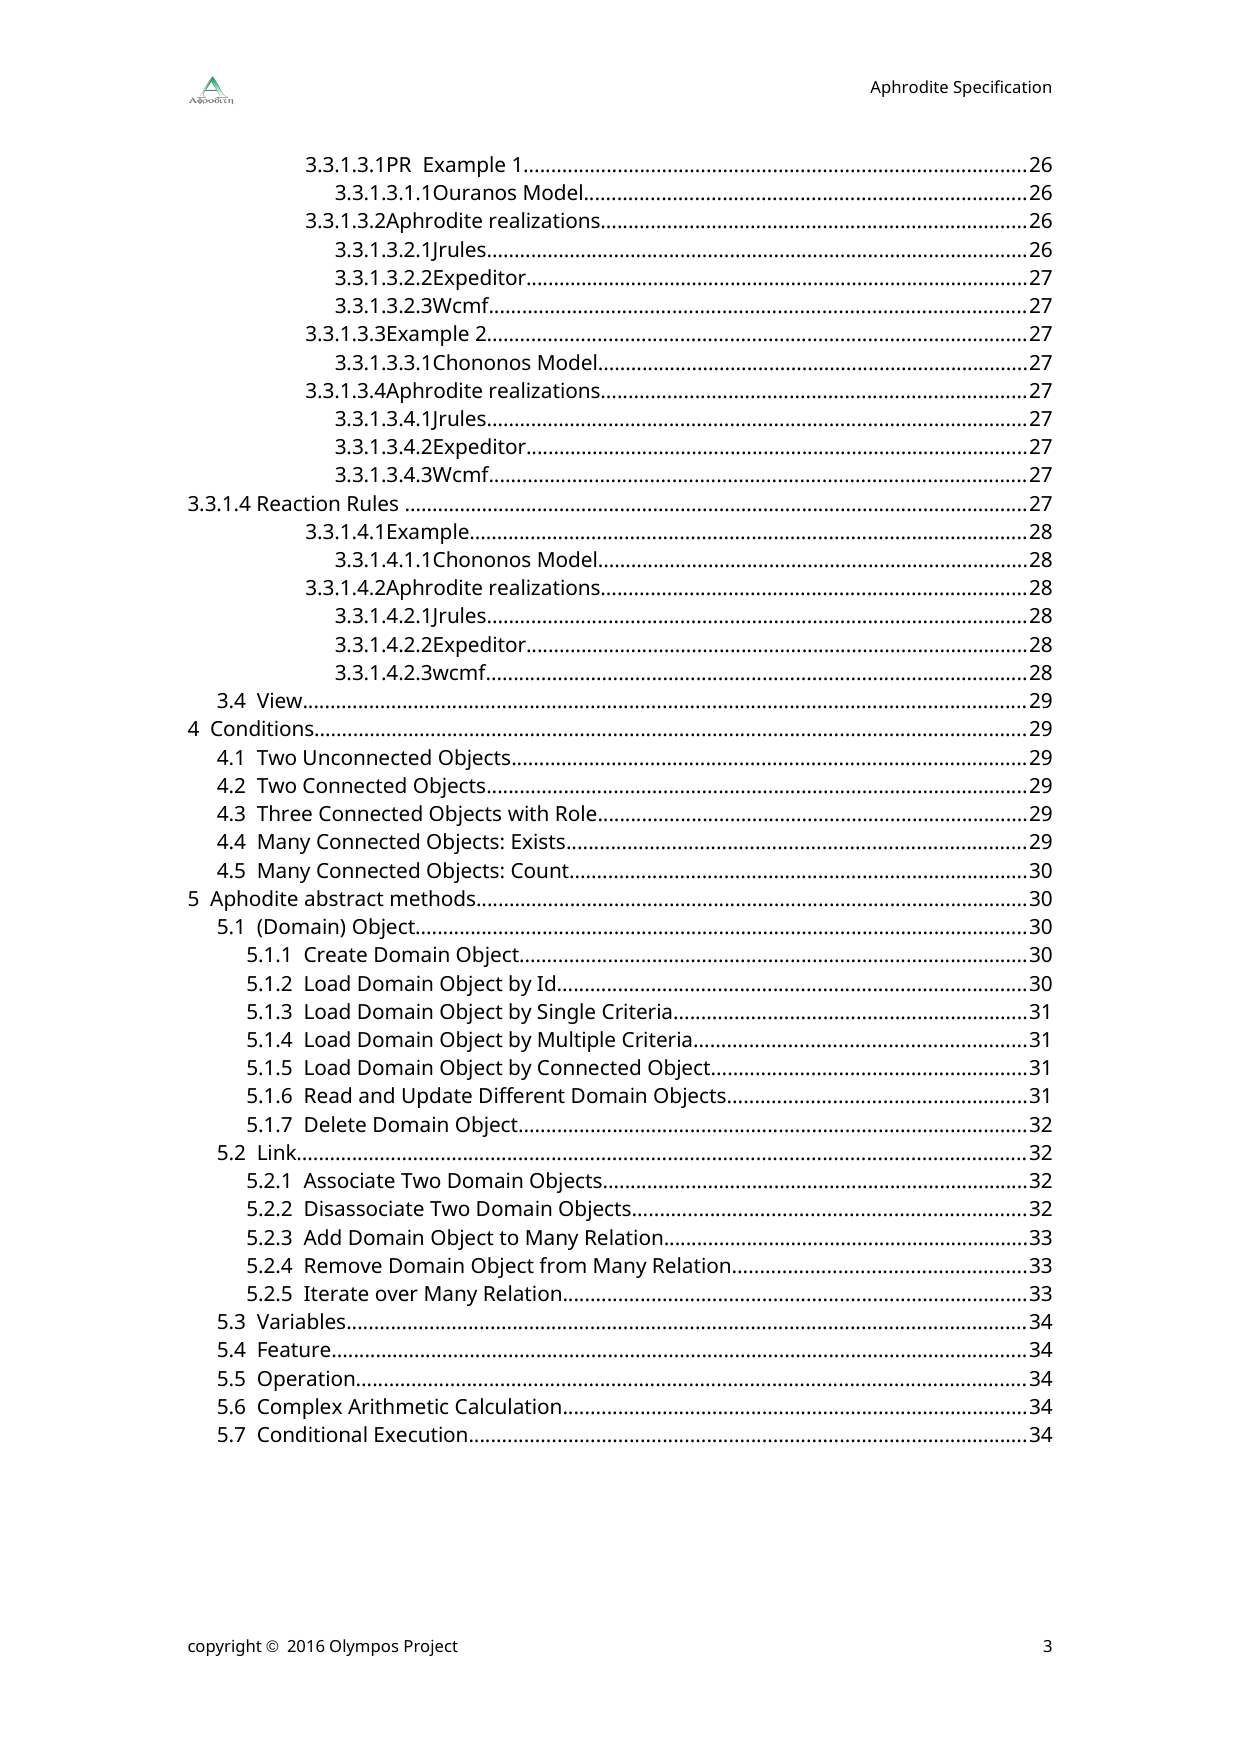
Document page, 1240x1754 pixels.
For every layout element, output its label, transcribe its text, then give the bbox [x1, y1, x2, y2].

text 3.3.1.3.2.2Expeditor 27 [334, 263, 1052, 291]
text 5.2.1 Associate Two Domain Objects 32 [246, 1166, 1052, 1194]
text 5.1.7 Delete Domain Object 32 [246, 1110, 1052, 1138]
text 5.2.5 Iterate over Many Relation 33 [246, 1279, 1052, 1307]
text 5.2.3 Add Domain Object to Many Relation 33 [246, 1223, 1052, 1251]
text 5.1.2 Load Domain Object by Id 30 [246, 969, 1052, 997]
text 4.4 Many Connected Objects: Exists 29 [217, 827, 1052, 856]
text 4.1 Two Unconnected Objects 29 [217, 743, 1052, 771]
text 5 Aphodite abstract methods 30 [187, 884, 1052, 912]
text 5.1.5 Load Domain Object by Connected Object 31 [246, 1053, 1052, 1082]
text 5.2.2 Disassociate Two Domain Objects 32 [246, 1194, 1052, 1223]
text 5.1.4 Load Domain Object by Multiple Criteria 31 [246, 1025, 1052, 1053]
text 3.3.1.3.2Aphrodite realizations 26 [305, 206, 1052, 235]
text 5.1 (Domain) Object 30 [217, 912, 1052, 940]
text 5.6 Complex Arithmetic Calculation 34 [217, 1392, 1052, 1420]
text 5.4 Feature 34 [217, 1336, 1052, 1364]
text 3.3.1.4.2.1Jrules 28 [334, 602, 1052, 630]
text 5.2 Link 32 [217, 1138, 1052, 1166]
text 3.4 View 29 [217, 686, 1052, 714]
text 3.3.1.3.1PR Example 1 26 [305, 150, 1052, 178]
text 3.3.1.3.3.1Chononos Model 27 [334, 348, 1052, 376]
text 3.3.1.4.2.2Expeditor 28 [334, 630, 1052, 658]
text 3.3.1.3.1.1Ouranos Model 26 [334, 178, 1052, 206]
text 3.3.1.4.2Aphrodite realizations 28 [305, 573, 1052, 602]
text 3.3.1.3.3Example 2 27 [305, 319, 1052, 348]
text 4 Conditions 29 [187, 714, 1052, 743]
text 3.3.1.3.4Aphrodite realizations 27 [305, 376, 1052, 404]
text 5.5 Operation 34 [217, 1364, 1052, 1392]
text 4.3 Three Connected Objects with Role 29 [217, 799, 1052, 827]
text 3.3.1.3.2.1Jrules 26 [334, 235, 1052, 263]
text 3.3.1.3.4.3Wcmf 27 [334, 461, 1052, 489]
text 5.1.1 Create Domain Object 30 [246, 940, 1052, 969]
text 3.3.1.4.1Example 28 [305, 517, 1052, 545]
text 5.1.6 Read and Update Different Domain Objects 31 [246, 1082, 1052, 1110]
text 3.3.1.4 Reaction Rules 27 [187, 489, 1052, 517]
text 3.3.1.4.1.1Chononos Model 28 [334, 545, 1052, 573]
text 3.3.1.3.2.3Wcmf 27 [334, 291, 1052, 319]
text 4.2 Two Connected Objects 29 [217, 771, 1052, 799]
picture [188, 76, 235, 105]
text 3.3.1.4.2.3wcmf 28 [334, 658, 1052, 686]
text 3.3.1.3.4.2Expeditor 27 [334, 432, 1052, 461]
text 4.5 Many Connected Objects: Count 30 [217, 856, 1052, 884]
text 5.2.4 Remove Domain Object from Many Relation 33 [246, 1251, 1052, 1279]
text 5.3 Variables 34 [217, 1307, 1052, 1336]
text 5.7 Conditional Execution 34 [217, 1420, 1052, 1448]
text 5.1.3 Load Domain Object by Single Criteria 31 [246, 997, 1052, 1025]
text 3.3.1.3.4.1Jrules 27 [334, 404, 1052, 432]
